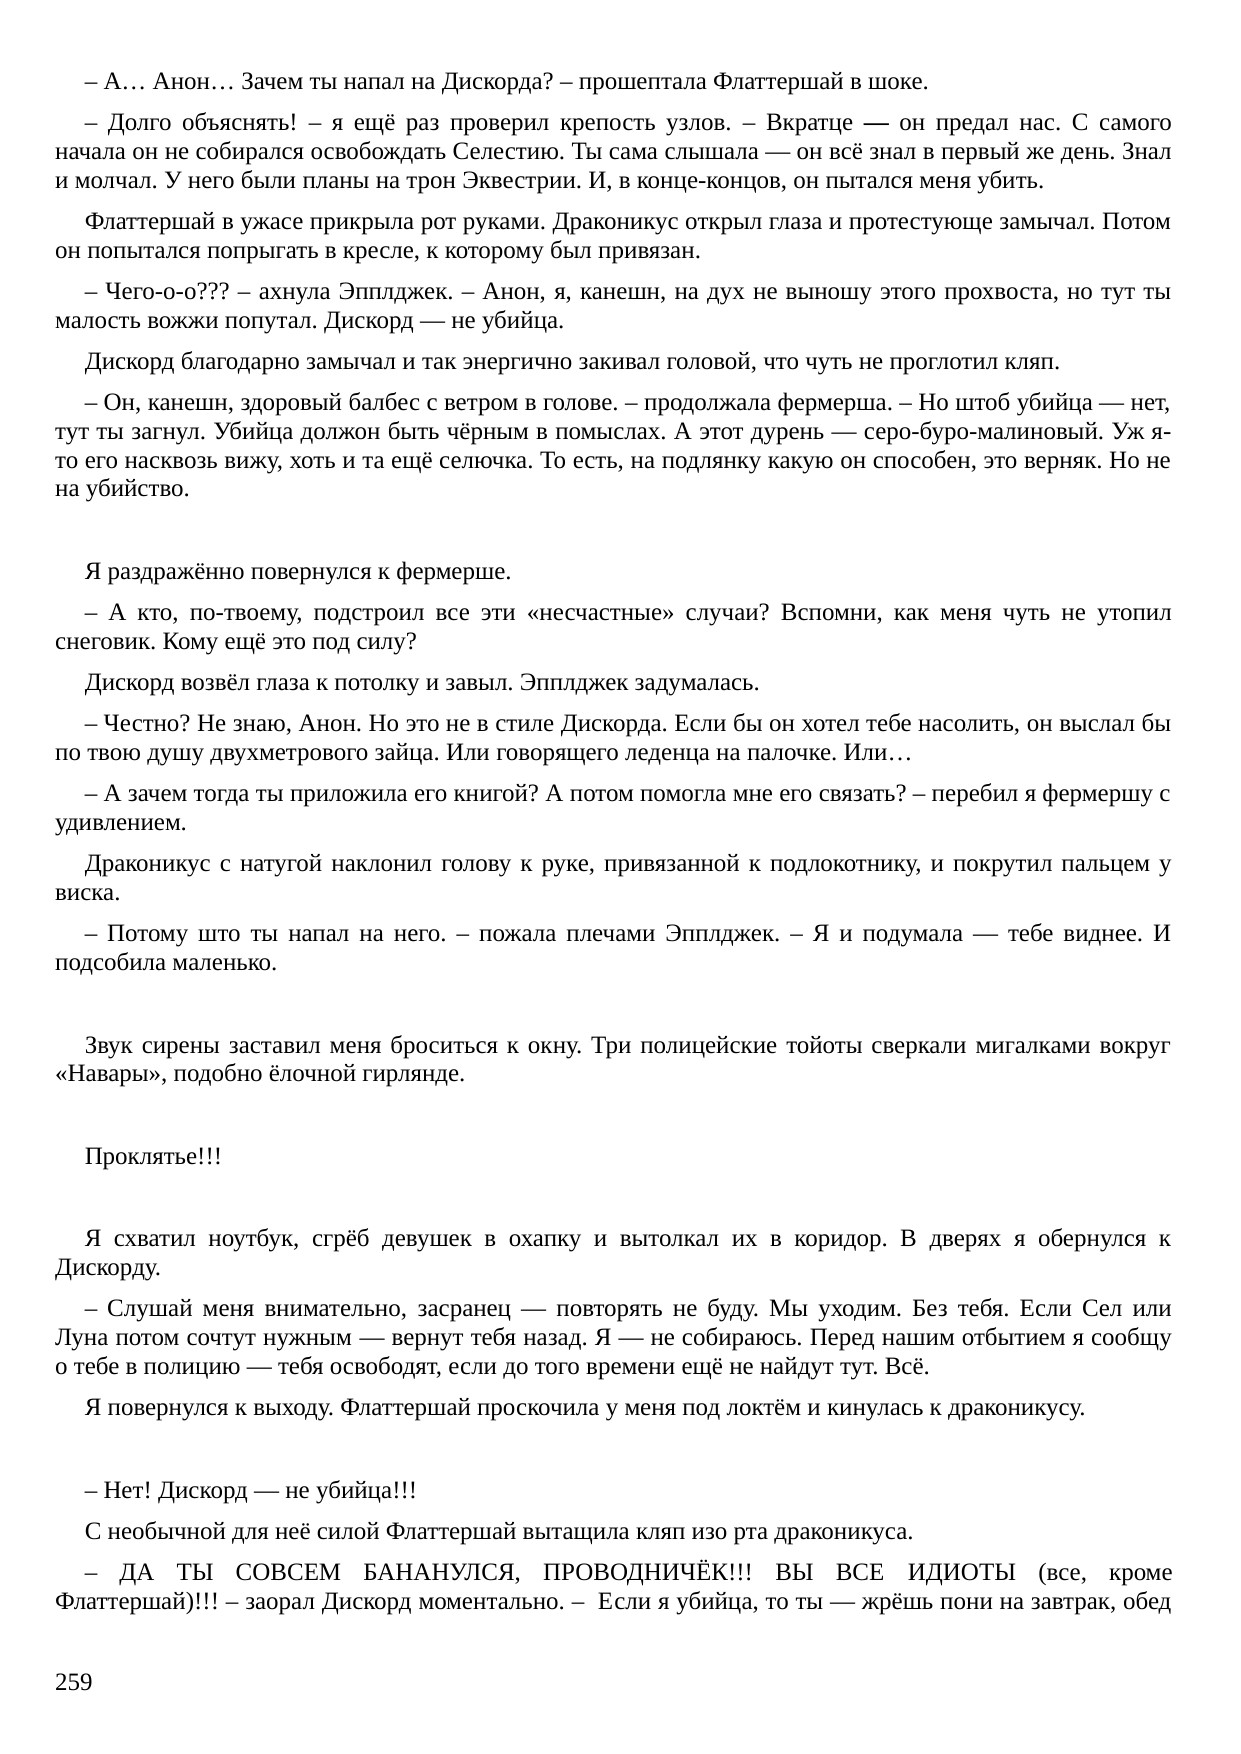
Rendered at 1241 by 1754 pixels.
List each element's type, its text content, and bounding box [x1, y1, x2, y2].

text Звук сирены заставил меня броситься к окну. Три полицейские тойоты сверкали мигалками вокруг «Навары», подобно ёлочной гирлянде. [55, 1030, 1173, 1087]
text – Чего-о-о??? – ахнула Эпплджек. – Анон, я, канешн, на дух не выношу этого прохвоста, но тут ты малость вожжи попутал. Дискорд — не убийца. [55, 276, 1173, 333]
text – А кто, по-твоему, подстроил все эти «несчастные» случаи? Вспомни, как меня чуть не утопил снеговик. Кому ещё это под силу? [55, 597, 1173, 655]
text – Долго объяснять! – я ещё раз проверил крепость узлов. – Вкратце — он предал нас. С самого начала он не собирался освобождать Селестию. Ты сама слышала — он всё знал в первый же день. Знал и молчал. У него были планы на трон Эквестрии. И, в конце-концов, он пытался меня убить. [55, 107, 1173, 193]
text – ДА ТЫ СОВСЕМ БАНАНУЛСЯ, ПРОВОДНИЧЁК!!! ВЫ ВСЕ ИДИОТЫ (все, кроме Флаттершай)!!! – заорал Дискорд моментально. – Если я убийца, то ты — жрёшь пони на завтрак, обед [55, 1557, 1173, 1615]
text Дискорд благодарно замычал и так энергично закивал головой, что чуть не проглотил кляп. [55, 346, 1173, 375]
text – А… Анон… Зачем ты напал на Дискорда? – прошептала Флаттершай в шоке. [55, 66, 1173, 95]
text – Слушай меня внимательно, засранец — повторять не буду. Мы уходим. Без тебя. Если Сел или Луна потом сочтут нужным — вернут тебя назад. Я — не собираюсь. Перед нашим отбытием я сообщу о тебе в полицию — тебя освободят, если до того времени ещё не найдут тут. Всё. [55, 1293, 1173, 1380]
text Я раздражённо повернулся к фермерше. [55, 556, 1173, 585]
text Проклятье!!! [55, 1141, 1173, 1170]
text – А зачем тогда ты приложила его книгой? А потом помогла мне его связать? – перебил я фермершу с удивлением. [55, 778, 1173, 836]
text – Нет! Дискорд — не убийца!!! [55, 1475, 1173, 1503]
text – Честно? Не знаю, Анон. Но это не в стиле Дискорда. Если бы он хотел тебе насолить, он выслал бы по твою душу двухметрового зайца. Или говорящего леденца на палочке. Или… [55, 708, 1173, 766]
text Дискорд возвёл глаза к потолку и завыл. Эпплджек задумалась. [55, 667, 1173, 696]
text Я схватил ноутбук, сгрёб девушек в охапку и вытолкал их в коридор. В дверях я обернулся к Дискорду. [55, 1223, 1173, 1281]
text – Он, канешн, здоровый балбес с ветром в голове. – продолжала фермерша. – Но штоб убийца — нет, тут ты загнул. Убийца должон быть чёрным в помыслах. А этот дурень — серо-буро-малиновый. Уж я-то его насквозь вижу, хоть и та ещё селючка. То есть, на подлянку какую он способен, это верняк. Но не на убийство. [55, 387, 1173, 502]
text Драконикус с натугой наклонил голову к руке, привязанной к подлокотнику, и покрутил пальцем у виска. [55, 848, 1173, 906]
text С необычной для неё силой Флаттершай вытащила кляп изо рта драконикуса. [55, 1516, 1173, 1545]
text Я повернулся к выходу. Флаттершай проскочила у меня под локтём и кинулась к драконикусу. [55, 1392, 1173, 1421]
text Флаттершай в ужасе прикрыла рот руками. Драконикус открыл глаза и протестующе замычал. Потом он попытался попрыгать в кресле, к которому был привязан. [55, 206, 1173, 263]
text – Потому што ты напал на него. – пожала плечами Эпплджек. – Я и подумала — тебе виднее. И подсобила маленько. [55, 918, 1173, 976]
